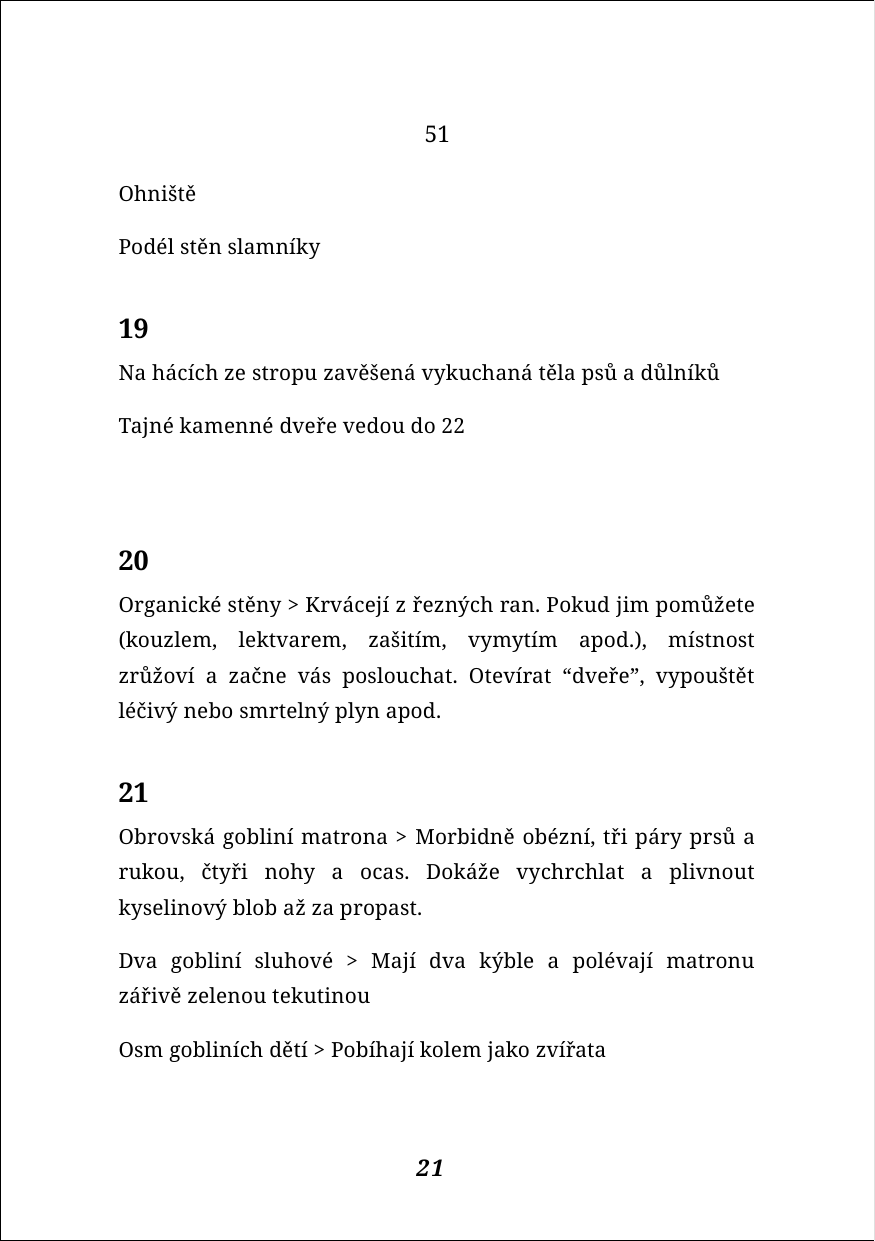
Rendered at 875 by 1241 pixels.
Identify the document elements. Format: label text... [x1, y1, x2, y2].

text Na hácích ze stropu zavěšená vykuchaná těla psů a důlníků [118, 358, 756, 386]
text Podél stěn slamníky [118, 232, 756, 261]
subtitle 21 [118, 773, 756, 810]
text Dva gobliní sluhové > Mají dva kýble a polévají matronu zářivě zelenou tekutinou [118, 946, 756, 1010]
subtitle 20 [118, 541, 756, 578]
subtitle 19 [118, 309, 756, 346]
text Organické stěny > Krvácejí z řezných ran. Pokud jim pomůžete (kouzlem, lektvarem, zašitím, vymytím apod.), místnost zrůžoví a začne vás poslouchat. Otevírat “dveře”, vypouštět léčivý nebo smrtelný plyn apod. [118, 590, 756, 725]
text Tajné kamenné dveře vedou do 22 [118, 411, 756, 439]
text Obrovská gobliní matrona > Morbidně obézní, tři páry prsů a rukou, čtyři nohy a ocas. Dokáže vychrchlat a plivnout kyselinový blob až za propast. [118, 822, 756, 921]
text Osm gobliních dětí > Pobíhají kolem jako zvířata [118, 1035, 756, 1063]
text Ohniště [118, 179, 756, 207]
